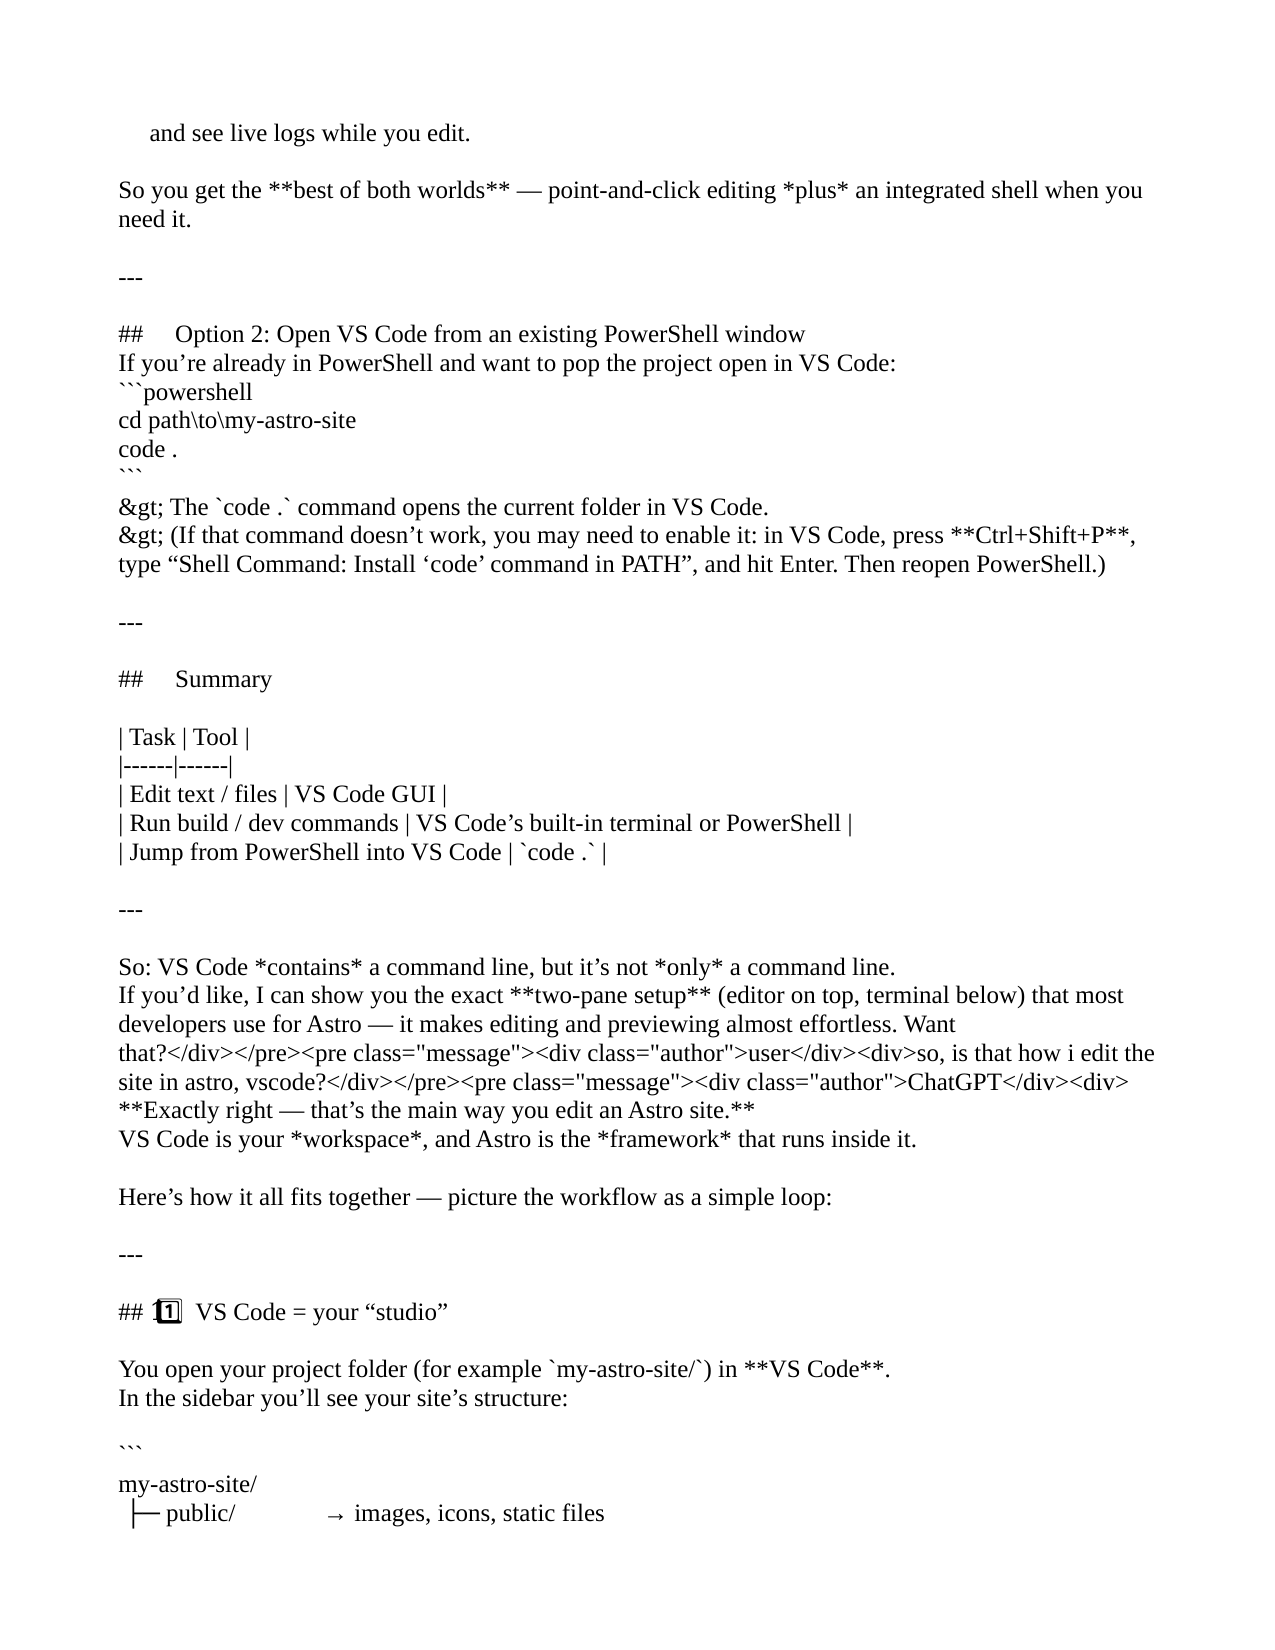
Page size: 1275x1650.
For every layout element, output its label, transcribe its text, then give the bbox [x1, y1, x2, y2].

text &gt; The `code .` command opens the current folder in VS Code. [118, 492, 1157, 521]
text | Task | Tool | [118, 722, 1157, 751]
text --- [118, 607, 1157, 636]
text ``` [118, 463, 1157, 492]
text |------|------| [118, 751, 1157, 779]
text ## 🧠 1️⃣ VS Code = your “studio” [118, 1297, 1157, 1326]
text In the sidebar you’ll see your site’s structure: [118, 1383, 1157, 1412]
text ## 🧭 Option 2: Open VS Code from an existing PowerShell window [118, 319, 1157, 348]
text VS Code is your *workspace*, and Astro is the *framework* that runs inside it. [118, 1124, 1157, 1153]
text If you’re already in PowerShell and want to pop the project open in VS Code: [118, 348, 1157, 377]
text Here’s how it all fits together — picture the workflow as a simple loop: [118, 1182, 1157, 1211]
text cd path\to\my-astro-site [118, 406, 1157, 434]
text --- [118, 894, 1157, 923]
text | Edit text / files | VS Code GUI | [118, 779, 1157, 808]
text | Jump from PowerShell into VS Code | `code .` | [118, 837, 1157, 866]
text ```powershell [118, 377, 1157, 406]
text --- [118, 262, 1157, 291]
text So you get the **best of both worlds** — point-and-click editing *plus* an integrated shell when you need it. [118, 176, 1157, 233]
text If you’d like, I can show you the exact **two-pane setup** (editor on top, terminal below) that most developers use for Astro — it makes editing and previewing almost effortless. Want that?</div></pre><pre class="message"><div class="author">user</div><div>so, is that how i edit the site in astro, vscode?</div></pre><pre class="message"><div class="author">ChatGPT</div><div>✅ **Exactly right — that’s the main way you edit an Astro site.** [118, 981, 1157, 1124]
text ``` [118, 1441, 1157, 1469]
text code . [118, 434, 1157, 463]
text | Run build / dev commands | VS Code’s built-in terminal or PowerShell | [118, 808, 1157, 837]
text --- [118, 1239, 1157, 1268]
text ## 🧠 Summary [118, 664, 1157, 693]
text &gt; (If that command doesn’t work, you may need to enable it: in VS Code, press **Ctrl+Shift+P**, type “Shell Command: Install ‘code’ command in PATH”, and hit Enter. Then reopen PowerShell.) [118, 521, 1157, 578]
text and see live logs while you edit. [118, 118, 1157, 147]
text So: VS Code *contains* a command line, but it’s not *only* a command line. [118, 952, 1157, 981]
text You open your project folder (for example `my-astro-site/`) in **VS Code**. [118, 1354, 1157, 1383]
text ├─ public/ → images, icons, static files [134, 1498, 1157, 1527]
text my-astro-site/ [118, 1469, 1157, 1498]
